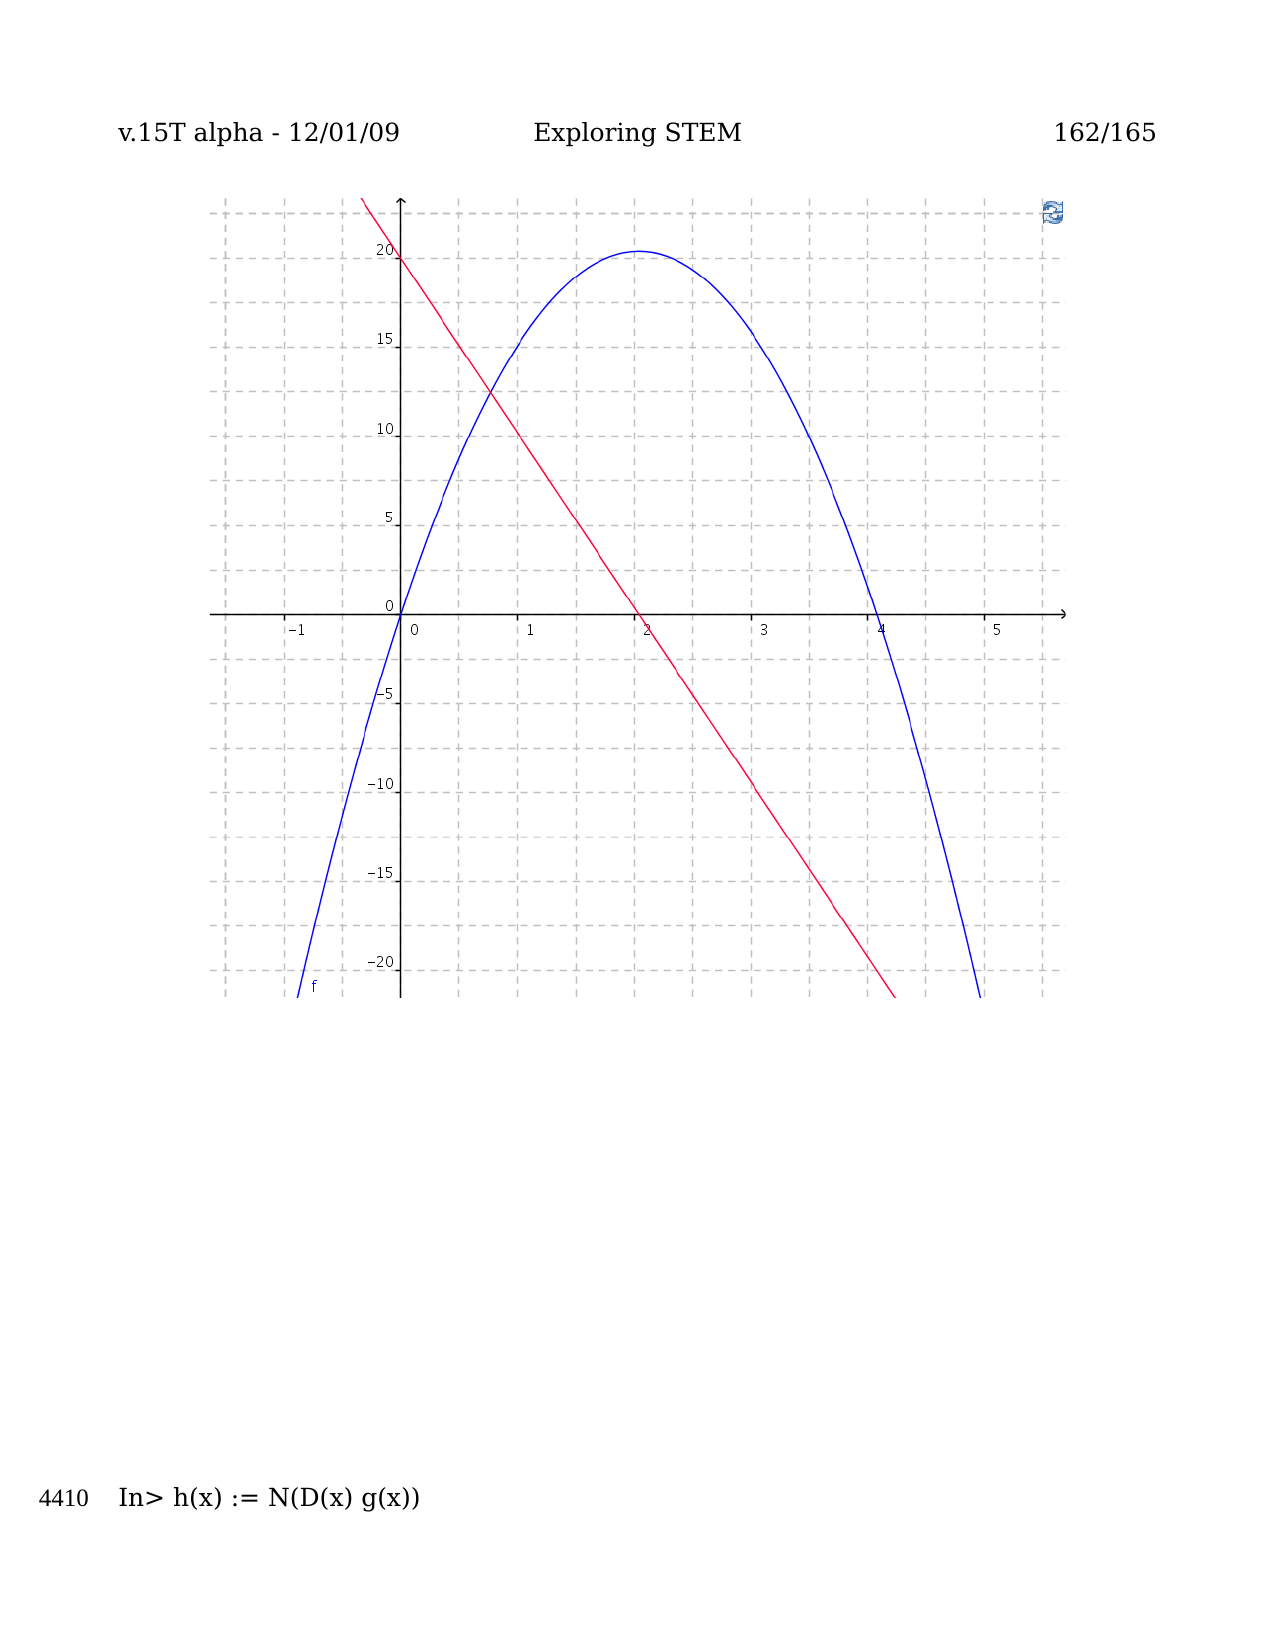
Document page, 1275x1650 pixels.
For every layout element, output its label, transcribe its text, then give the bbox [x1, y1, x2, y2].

text In> h(x) := N(D(x) g(x)) [118, 1483, 1157, 1513]
picture [209, 198, 1066, 998]
